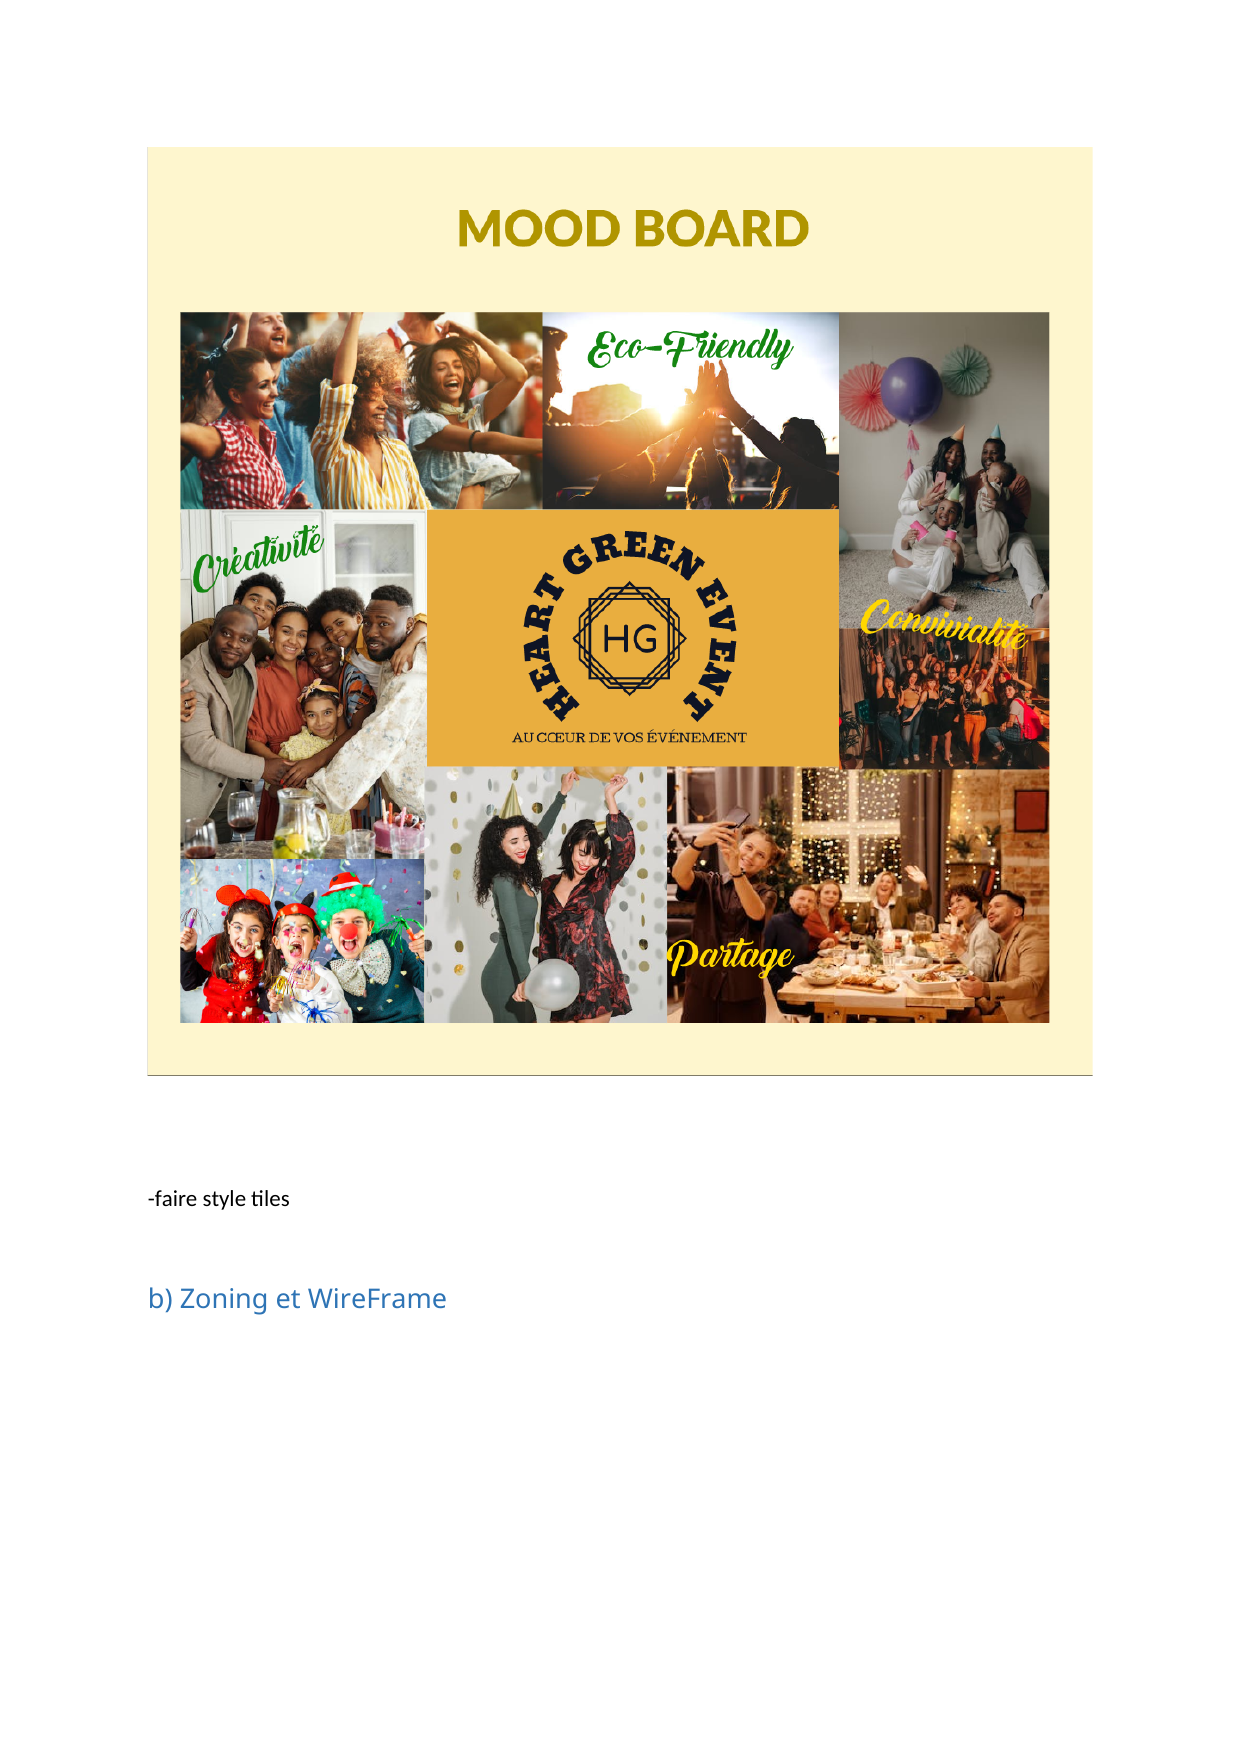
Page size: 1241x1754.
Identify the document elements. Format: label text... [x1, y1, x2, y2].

text -faire style tiles [148, 1184, 1093, 1212]
picture [147, 147, 1093, 1076]
subtitle b) Zoning et WireFrame [148, 1279, 1093, 1316]
